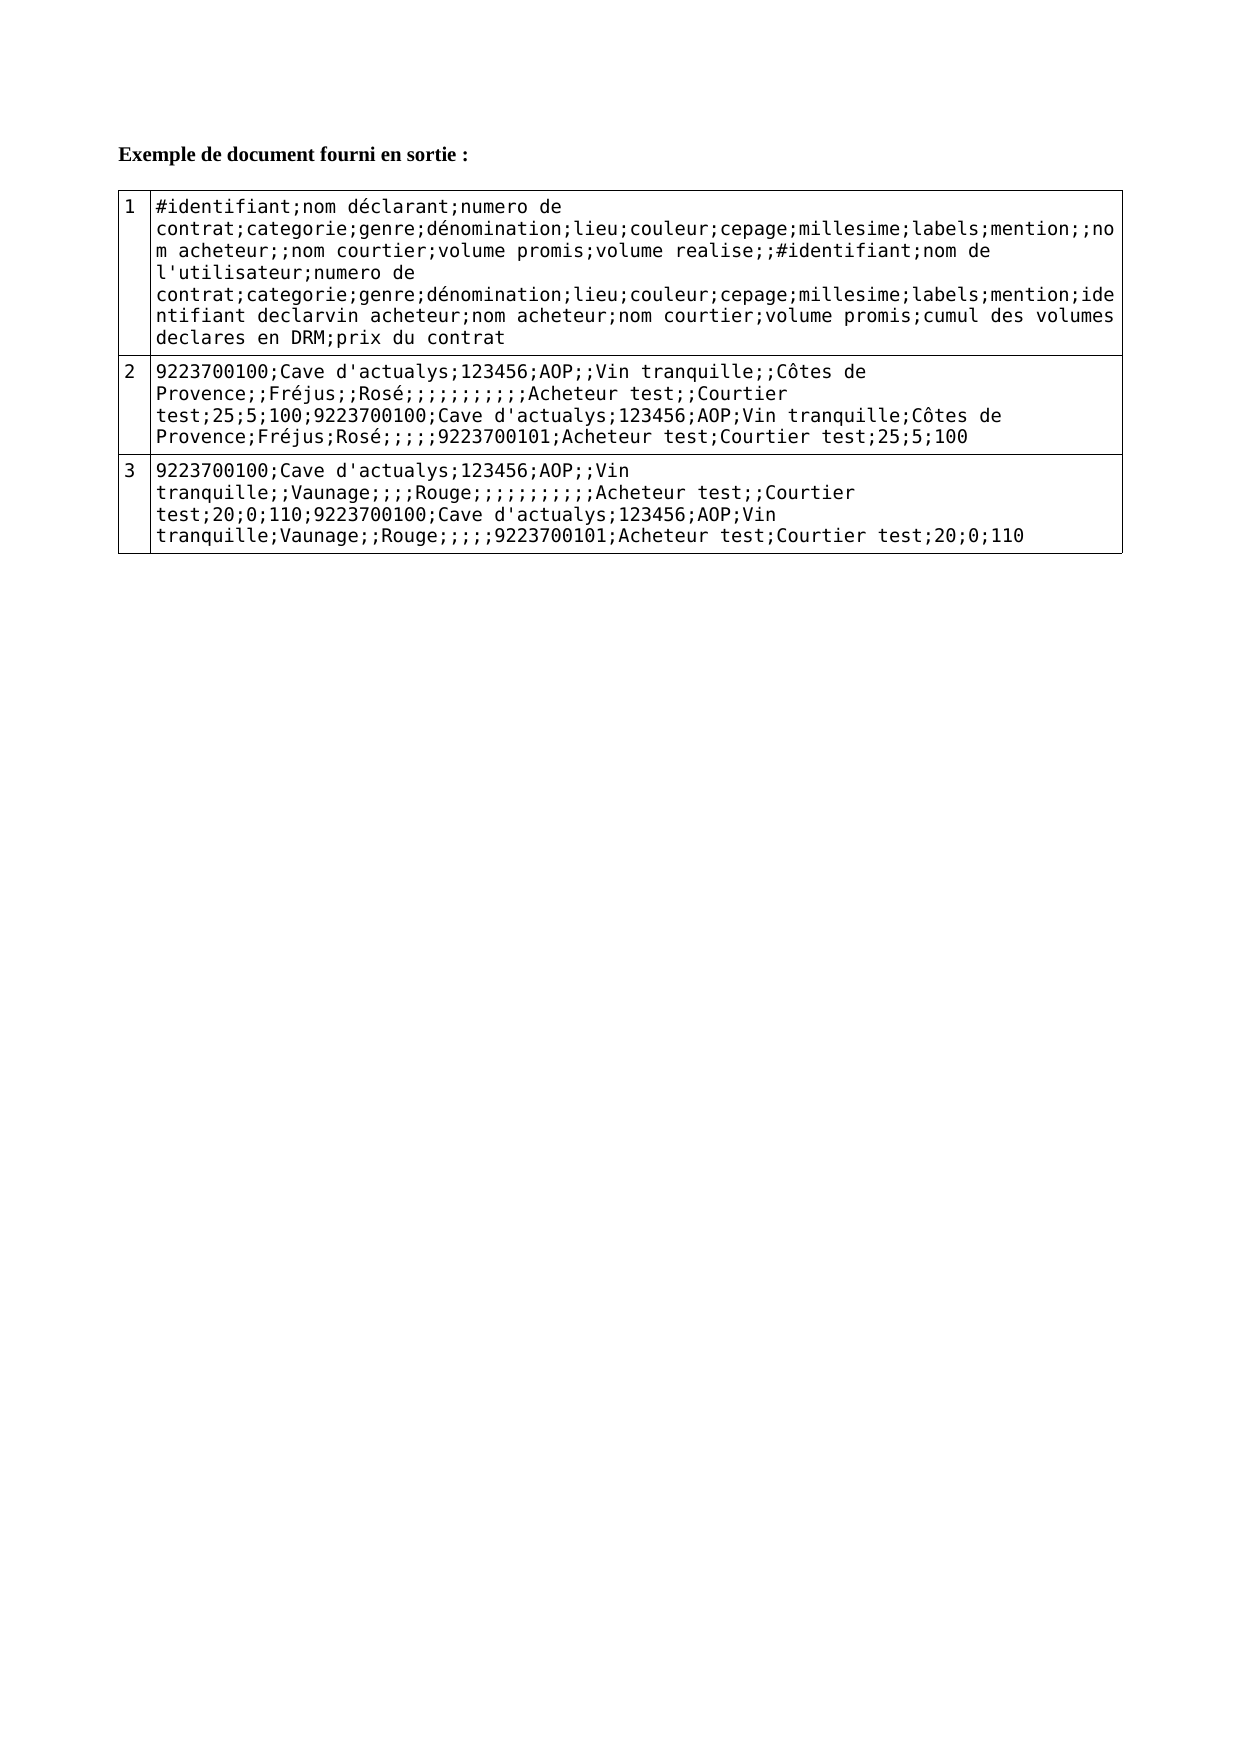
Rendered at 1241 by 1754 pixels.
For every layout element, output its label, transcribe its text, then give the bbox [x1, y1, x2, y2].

table_cell 2 [119, 356, 150, 454]
table_cell 9223700100;Cave d'actualys;123456;AOP;;Vin tranquille;;Vaunage;;;;Rouge;;;;;;;;;;;Acheteur test;;Courtier test;20;0;110;9223700100;Cave d'actualys;123456;AOP;Vin tranquille;Vaunage;;Rouge;;;;;9223700101;Acheteur test;Courtier test;20;0;110 [151, 455, 1122, 553]
table_cell 9223700100;Cave d'actualys;123456;AOP;;Vin tranquille;;Côtes de Provence;;Fréjus;;Rosé;;;;;;;;;;;Acheteur test;;Courtier test;25;5;100;9223700100;Cave d'actualys;123456;AOP;Vin tranquille;Côtes de Provence;Fréjus;Rosé;;;;;9223700101;Acheteur test;Courtier test;25;5;100 [151, 356, 1122, 454]
text Exemple de document fourni en sortie : [118, 142, 1122, 166]
table_cell 3 [119, 455, 150, 553]
table_header 1 [119, 191, 150, 355]
table_header #identifiant;nom déclarant;numero de contrat;categorie;genre;dénomination;lieu;couleur;cepage;millesime;labels;mention;;nom acheteur;;nom courtier;volume promis;volume realise;;#identifiant;nom de l'utilisateur;numero de contrat;categorie;genre;dénomination;lieu;couleur;cepage;millesime;labels;mention;identifiant declarvin acheteur;nom acheteur;nom courtier;volume promis;cumul des volumes declares en DRM;prix du contrat [151, 191, 1122, 355]
